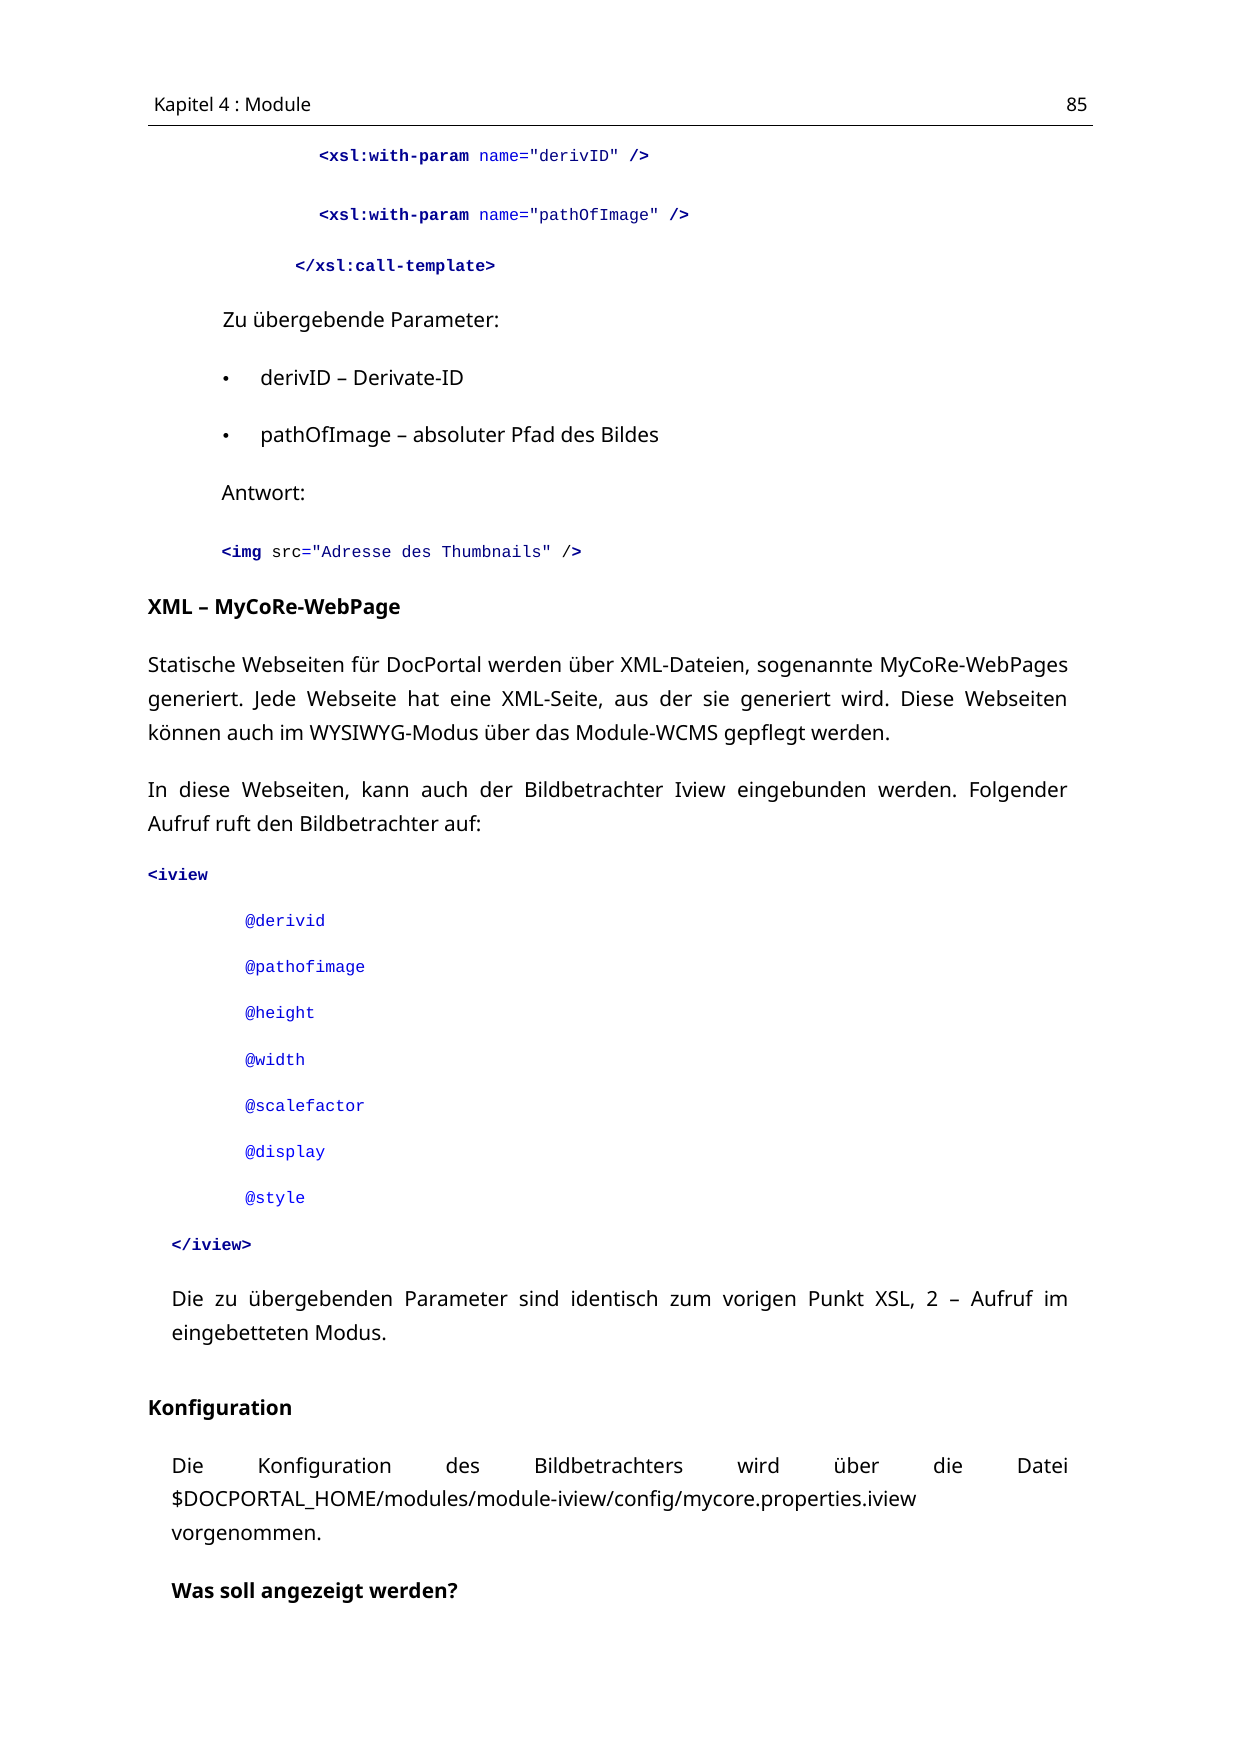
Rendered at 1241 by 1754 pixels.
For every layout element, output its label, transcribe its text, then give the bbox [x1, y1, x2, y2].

text @derivid [171, 912, 1069, 931]
list </xsl:call-template> [185, 257, 1069, 276]
text <xsl:with-param name="derivID" /> [171, 148, 1069, 167]
list pathOfImage – absoluter Pfad des Bildes [223, 420, 1069, 448]
text @pathofimage [171, 959, 1069, 978]
text </iview> [171, 1236, 1069, 1255]
text <img src="Adresse des Thumbnails" /> [148, 535, 1069, 563]
text @style [171, 1190, 1069, 1209]
text Die Konfiguration des Bildbetrachters wird über die Datei $DOCPORTAL_HOME/modules/module-iview/config/mycore.properties.iview vorgenommen. [171, 1451, 1069, 1547]
text @scalefactor [171, 1097, 1069, 1116]
text <iview [148, 866, 1069, 885]
text XML – MyCoRe-WebPage [148, 592, 1069, 621]
list Zu übergebende Parameter: [185, 306, 1069, 334]
text @display [171, 1144, 1069, 1163]
text Antwort: [148, 478, 1069, 506]
text In diese Webseiten, kann auch der Bildbetrachter Iview eingebunden werden. Folgender Aufruf ruft den Bildbetrachter auf: [148, 775, 1069, 837]
subtitle Konfiguration [148, 1393, 1092, 1422]
text @height [171, 1005, 1069, 1024]
text @width [171, 1051, 1069, 1070]
text Statische Webseiten für DocPortal werden über XML-Dateien, sogenannte MyCoRe-WebPages generiert. Jede Webseite hat eine XML-Seite, aus der sie generiert wird. Diese Webseiten können auch im WYSIWYG-Modus über das Module-WCMS gepflegt werden. [148, 650, 1069, 746]
text Die zu übergebenden Parameter sind identisch zum vorigen Punkt XSL, 2 – Aufruf im eingebetteten Modus. [171, 1284, 1069, 1346]
text <xsl:with-param name="pathOfImage" /> [171, 196, 1069, 228]
text Was soll angezeigt werden? [171, 1576, 1069, 1604]
list derivID – Derivate-ID [223, 363, 1069, 391]
